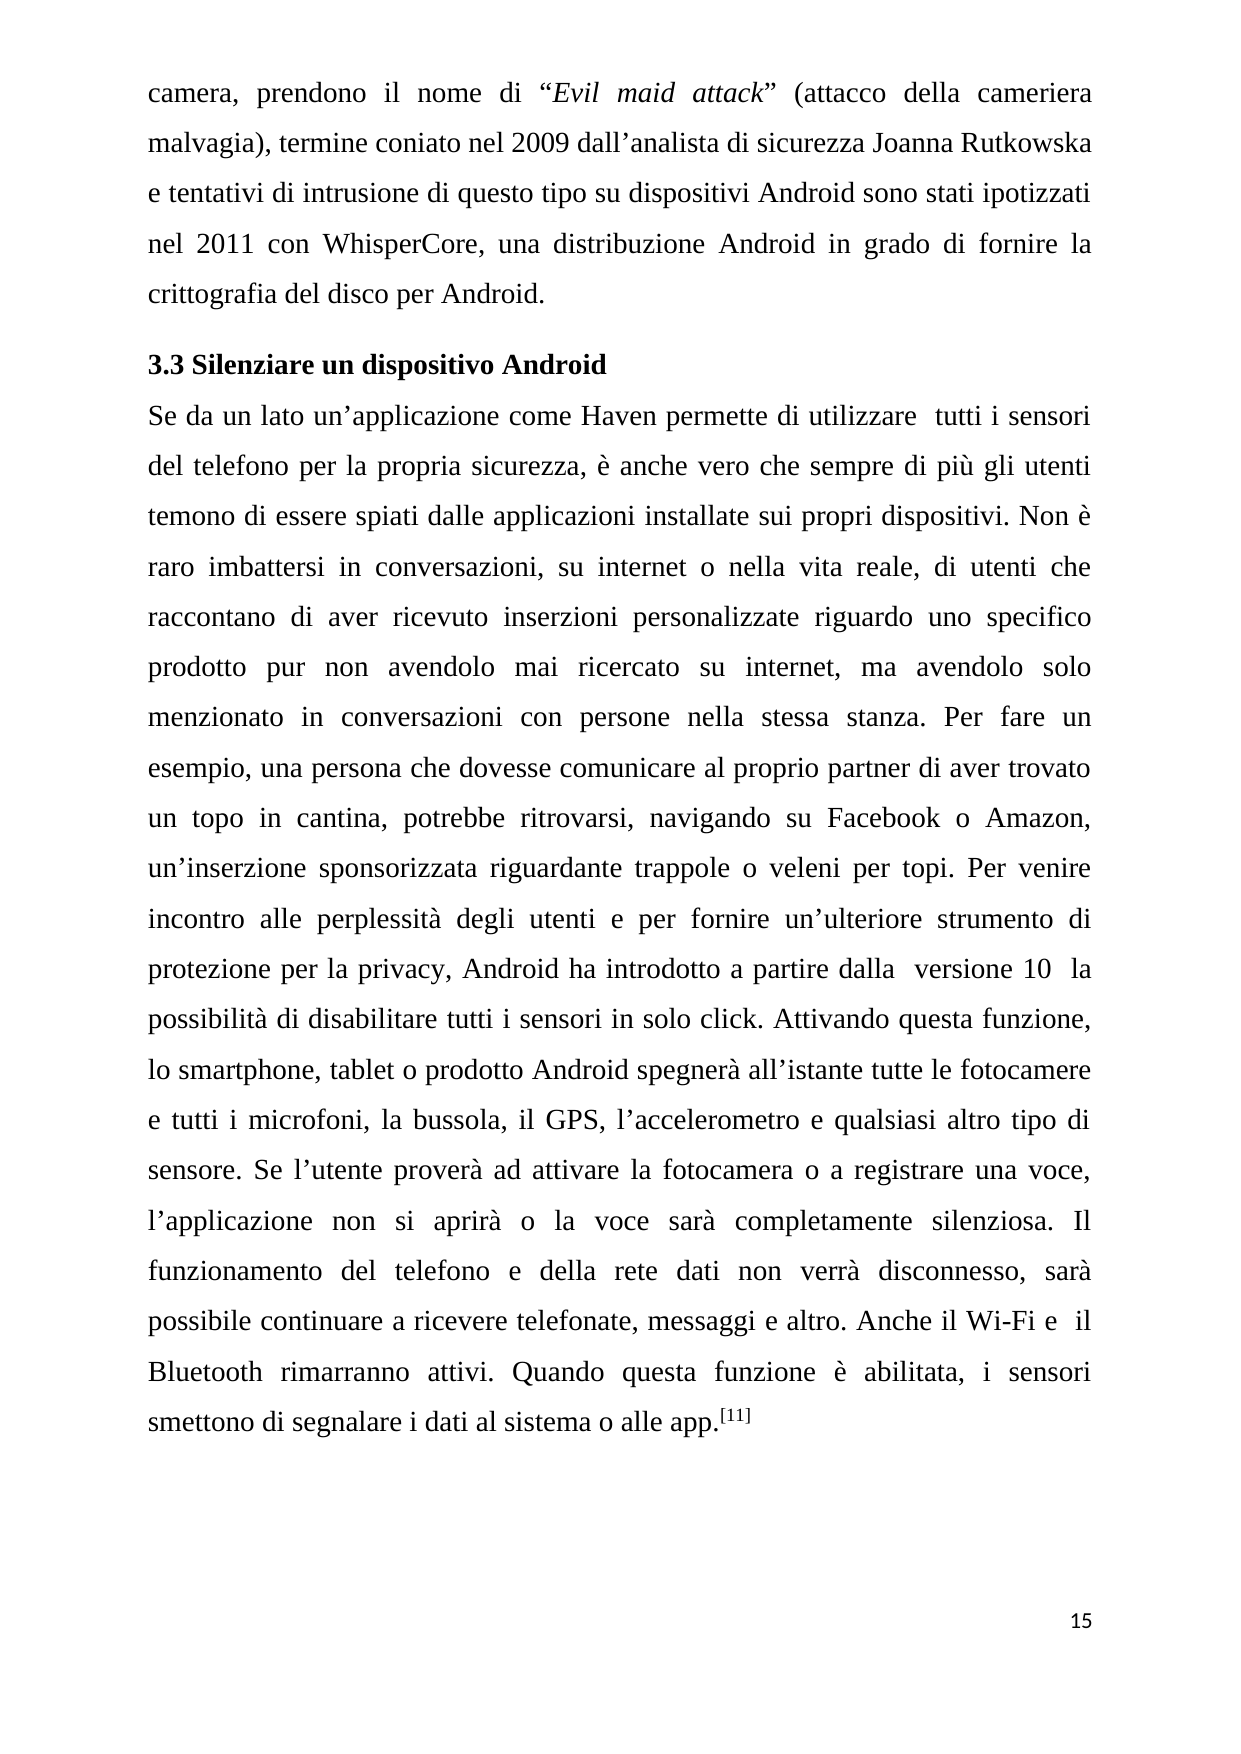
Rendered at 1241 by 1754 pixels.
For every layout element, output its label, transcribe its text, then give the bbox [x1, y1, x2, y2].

subtitle 3.3 Silenziare un dispositivo Android [148, 347, 1092, 381]
text camera, prendono il nome di “Evil maid attack” (attacco della cameriera malvagia), termine coniato nel 2009 dall’analista di sicurezza Joanna Rutkowska e tentativi di intrusione di questo tipo su dispositivi Android sono stati ipotizzati nel 2011 con WhisperCore, una distribuzione Android in grado di fornire la crittografia del disco per Android. [148, 75, 1092, 310]
text Se da un lato un’applicazione come Haven permette di utilizzare tutti i sensori del telefono per la propria sicurezza, è anche vero che sempre di più gli utenti temono di essere spiati dalle applicazioni installate sui propri dispositivi. Non è raro imbattersi in conversazioni, su internet o nella vita reale, di utenti che raccontano di aver ricevuto inserzioni personalizzate riguardo uno specifico prodotto pur non avendolo mai ricercato su internet, ma avendolo solo menzionato in conversazioni con persone nella stessa stanza. Per fare un esempio, una persona che dovesse comunicare al proprio partner di aver trovato un topo in cantina, potrebbe ritrovarsi, navigando su Facebook o Amazon, un’inserzione sponsorizzata riguardante trappole o veleni per topi. Per venire incontro alle perplessità degli utenti e per fornire un’ulteriore strumento di protezione per la privacy, Android ha introdotto a partire dalla versione 10 la possibilità di disabilitare tutti i sensori in solo click. Attivando questa funzione, lo smartphone, tablet o prodotto Android spegnerà all’istante tutte le fotocamere e tutti i microfoni, la bussola, il GPS, l’accelerometro e qualsiasi altro tipo di sensore. Se l’utente proverà ad attivare la fotocamera o a registrare una voce, l’applicazione non si aprirà o la voce sarà completamente silenziosa. Il funzionamento del telefono e della rete dati non verrà disconnesso, sarà possibile continuare a ricevere telefonate, messaggi e altro. Anche il Wi-Fi e il Bluetooth rimarranno attivi. Quando questa funzione è abilitata, i sensori smettono di segnalare i dati al sistema o alle app.[11] [148, 398, 1092, 1437]
